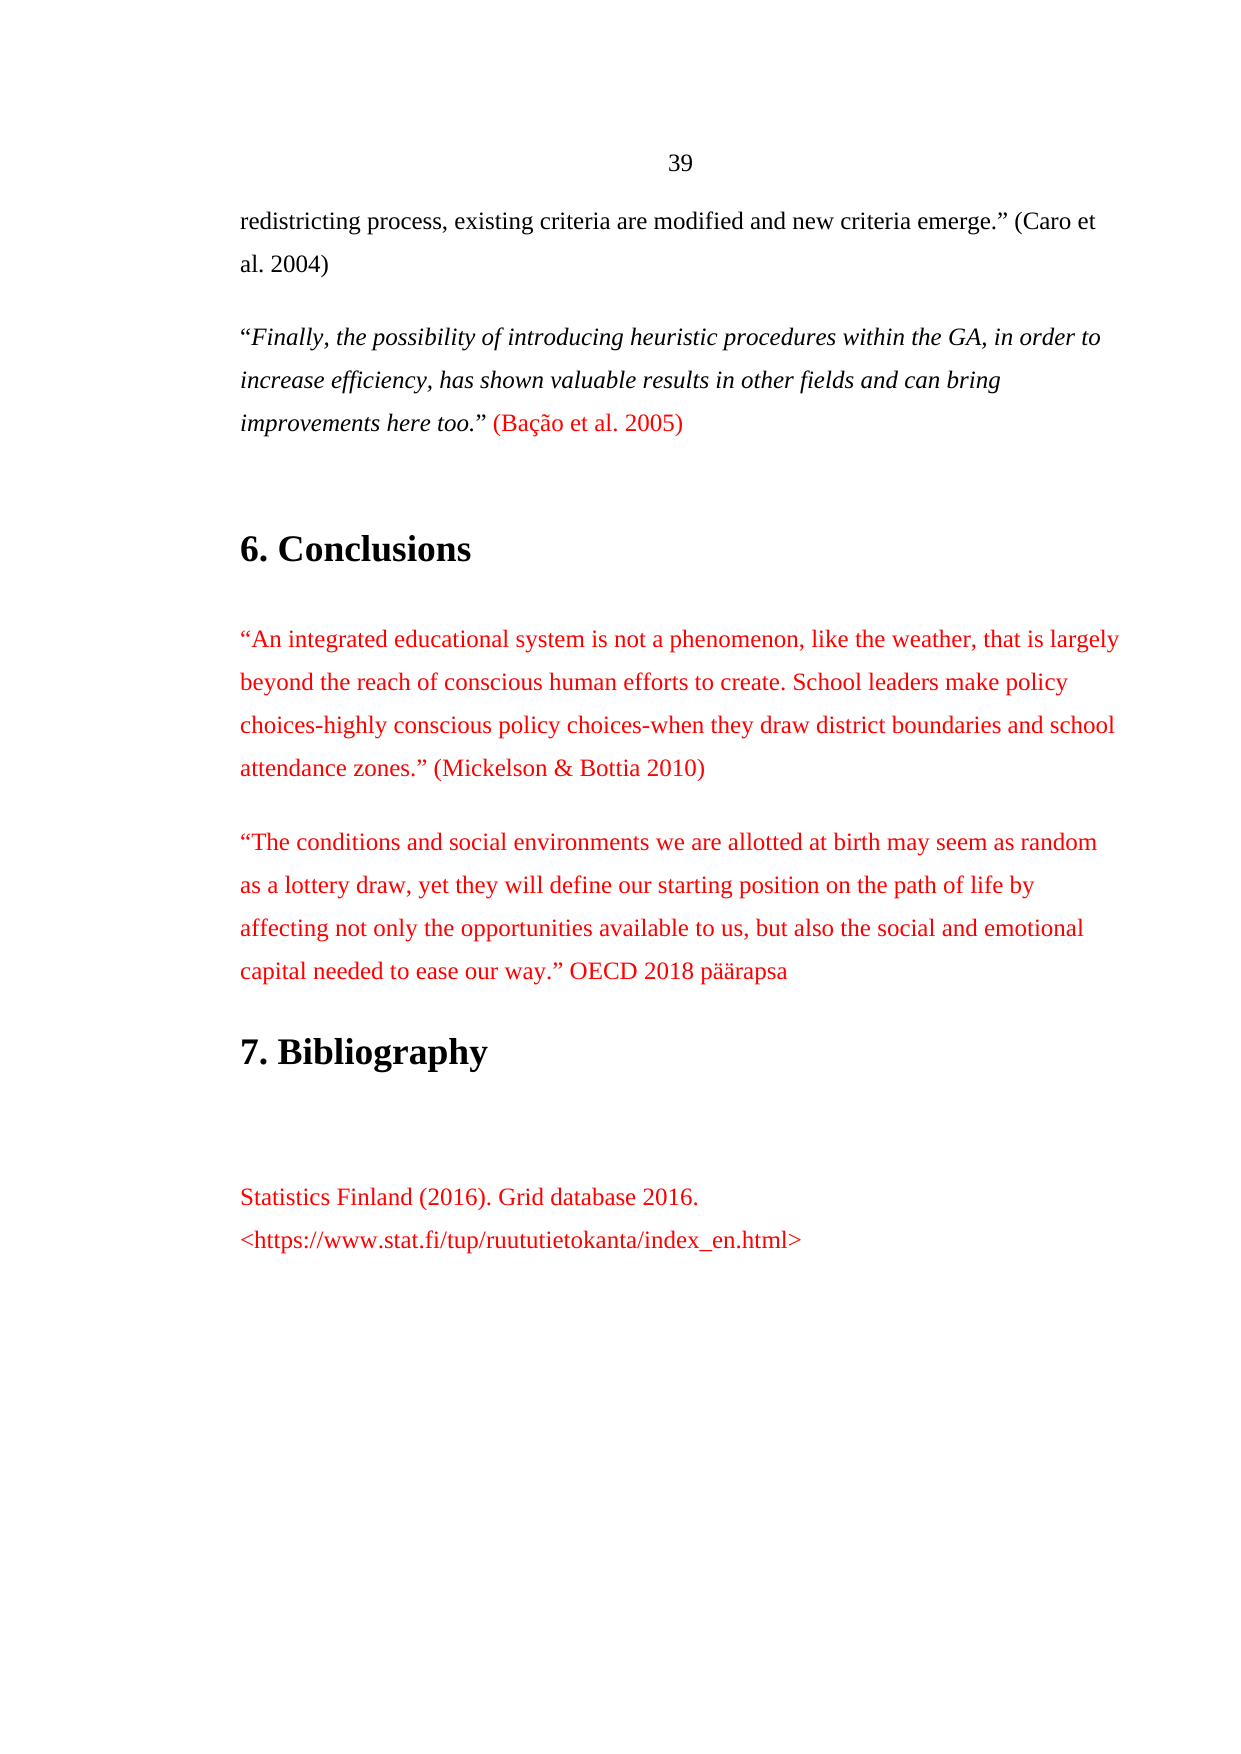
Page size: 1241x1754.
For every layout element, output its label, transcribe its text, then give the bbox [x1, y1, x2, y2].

text Statistics Finland (2016). Grid database 2016. <https://www.stat.fi/tup/ruututietokanta/index_en.html> [240, 1182, 1121, 1254]
text redistricting process, existing criteria are modified and new criteria emerge.” (Caro et al. 2004) [240, 206, 1121, 278]
text “An integrated educational system is not a phenomenon, like the weather, that is largely beyond the reach of conscious human efforts to create. School leaders make policy choices-highly conscious policy choices-when they draw district boundaries and school attendance zones.” (Mickelson & Bottia 2010) [240, 624, 1121, 782]
subtitle 7. Bibliography [240, 1029, 1121, 1072]
text “Finally, the possibility of introducing heuristic procedures within the GA, in order to increase efficiency, has shown valuable results in other fields and can bring improvements here too.” (Bação et al. 2005) [240, 322, 1121, 437]
text “The conditions and social environments we are allotted at birth may seem as random as a lottery draw, yet they will define our starting position on the path of life by affecting not only the opportunities available to us, but also the social and emotional capital needed to ease our way.” OECD 2018 päärapsa [240, 827, 1121, 985]
subtitle 6. Conclusions [240, 526, 1121, 569]
